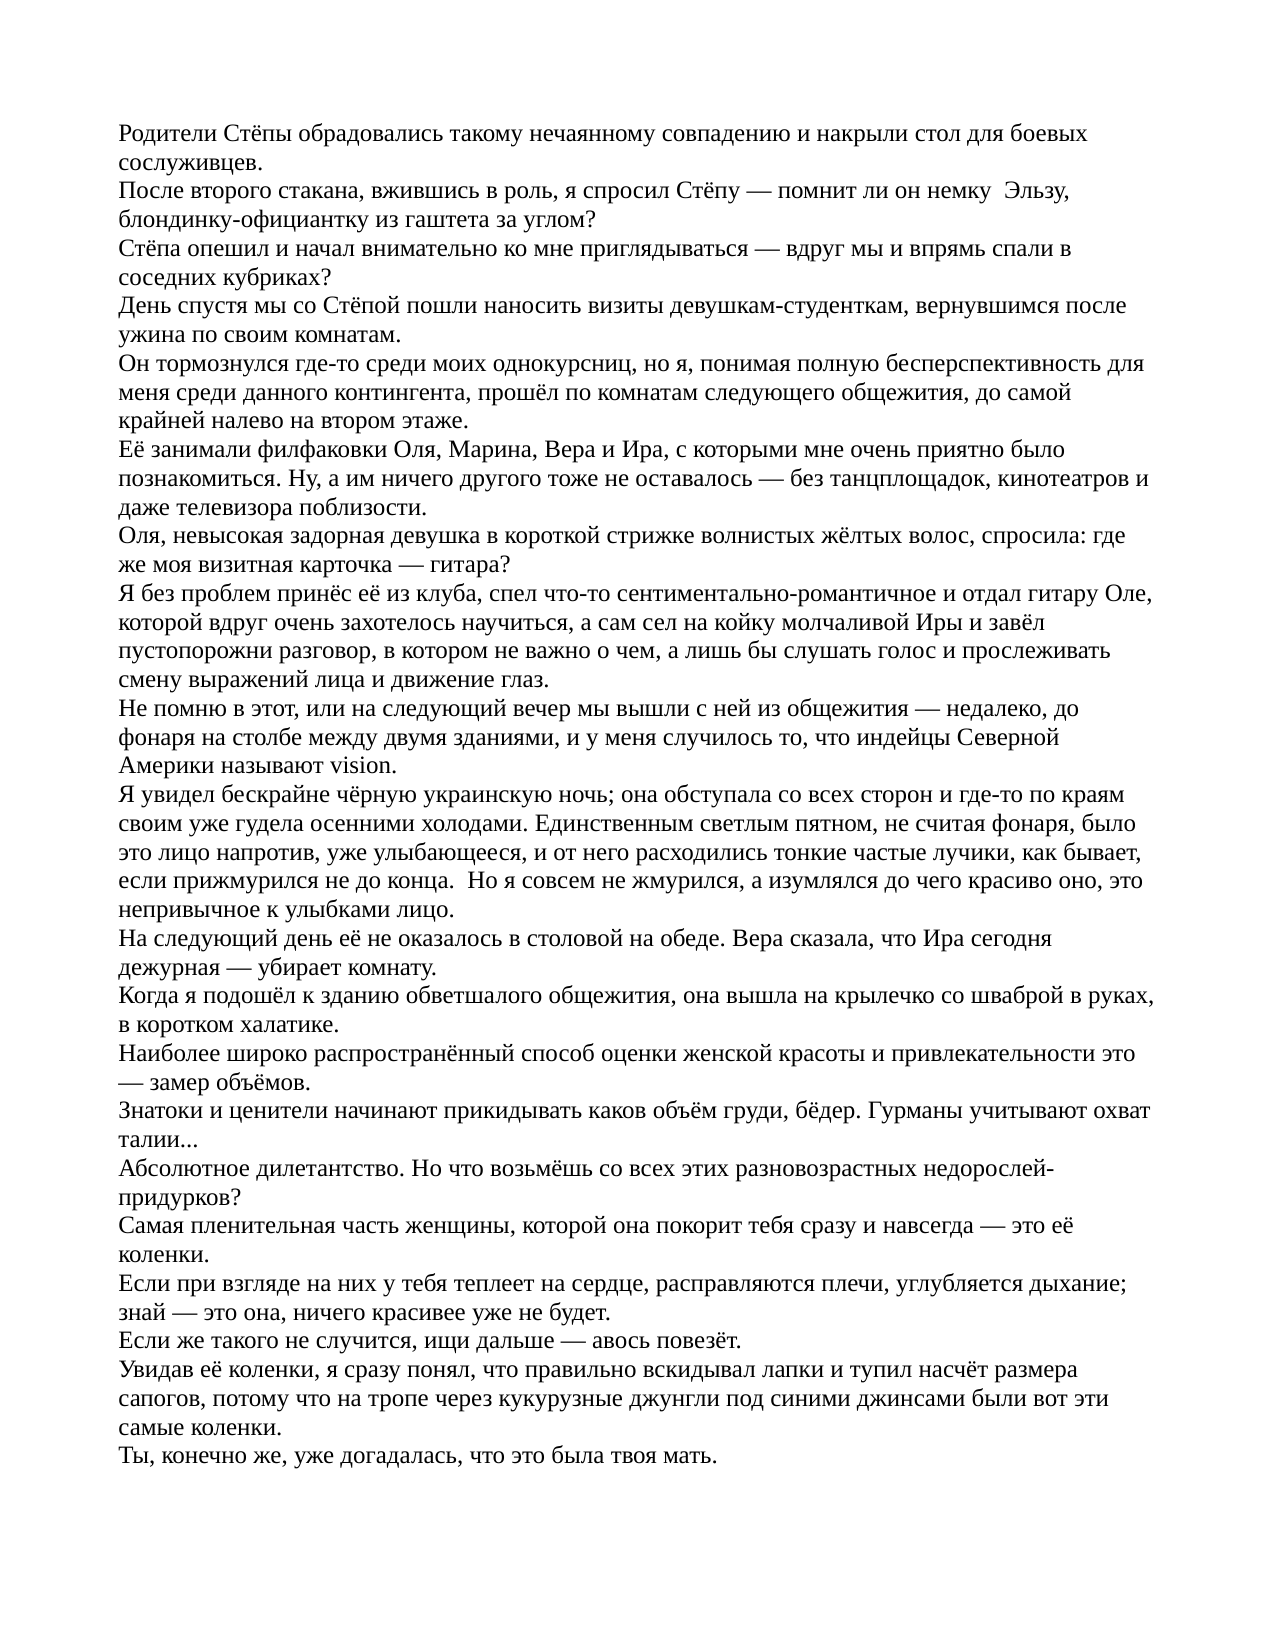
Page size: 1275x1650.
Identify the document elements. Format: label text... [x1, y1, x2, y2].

text Родители Стёпы обрадовались такому нечаянному совпадению и накрыли стол для боевых сослуживцев. [118, 118, 1157, 176]
text Самая пленительная часть женщины, которой она покорит тебя сразу и навсегда — это её коленки. [118, 1211, 1157, 1268]
text Ты, конечно же, уже догадалась, что это была твоя мать. [118, 1441, 1157, 1469]
text Если же такого не случится, ищи дальше — авось повезёт. [118, 1326, 1157, 1354]
text Я без проблем принёс её из клуба, спел что-то сентиментально-романтичное и отдал гитару Оле, которой вдруг очень захотелось научиться, а сам сел на койку молчаливой Иры и завёл пустопорожни разговор, в котором не важно о чем, а лишь бы слушать голос и прослеживать смену выражений лица и движение глаз. [118, 578, 1157, 693]
text Её занимали филфаковки Оля, Марина, Вера и Ира, с которыми мне очень приятно было познакомиться. Ну, а им ничего другого тоже не оставалось — без танцплощадок, кинотеатров и даже телевизора поблизости. [118, 434, 1157, 521]
text Увидав её коленки, я сразу понял, что правильно вскидывал лапки и тупил насчёт размера сапогов, потому что на тропе через кукурузные джунгли под синими джинсами были вот эти самые коленки. [118, 1354, 1157, 1441]
text Если при взгляде на них у тебя теплеет на сердце, расправляются плечи, углубляется дыхание; знай — это она, ничего красивее уже не будет. [118, 1268, 1157, 1326]
text Не помню в этот, или на следующий вечер мы вышли с ней из общежития — недалеко, до фонаря на столбе между двумя зданиями, и у меня случилось то, что индейцы Северной Америки называют vision. [118, 693, 1157, 779]
text Наиболее широко распространённый способ оценки женской красоты и привлекательности это — замер объёмов. [118, 1038, 1157, 1096]
text На следующий день её не оказалось в столовой на обеде. Вера сказала, что Ира сегодня дежурная — убирает комнату. [118, 923, 1157, 981]
text Стёпа опешил и начал внимательно ко мне приглядываться — вдруг мы и впрямь спали в соседних кубриках? [118, 233, 1157, 291]
text День спустя мы со Стёпой пошли наносить визиты девушкам-студенткам, вернувшимся после ужина по своим комнатам. [118, 291, 1157, 348]
text Оля, невысокая задорная девушка в короткой стрижке волнистых жёлтых волос, спросила: где же моя визитная карточка — гитара? [118, 521, 1157, 578]
text Абсолютное дилетантство. Но что возьмёшь со всех этих разновозрастных недорослей-придурков? [118, 1153, 1157, 1211]
text Он тормознулся где-то среди моих однокурсниц, но я, понимая полную бесперспективность для меня среди данного контингента, прошёл по комнатам следующего общежития, до самой крайней налево на втором этаже. [118, 348, 1157, 434]
text Когда я подошёл к зданию обветшалого общежития, она вышла на крылечко со шваброй в руках, в коротком халатике. [118, 981, 1157, 1038]
text Знатоки и ценители начинают прикидывать каков объём груди, бёдер. Гурманы учитывают охват талии... [118, 1096, 1157, 1153]
text После второго стакана, вжившись в роль, я спросил Стёпу — помнит ли он немку Эльзу, блондинку-официантку из гаштета за углом? [118, 176, 1157, 233]
text Я увидел бескрайне чёрную украинскую ночь; она обступала со всех сторон и где-то по краям своим уже гудела осенними холодами. Единственным светлым пятном, не считая фонаря, было это лицо напротив, уже улыбающееся, и от него расходились тонкие частые лучики, как бывает, если прижмурился не до конца. Но я совсем не жмурился, а изумлялся до чего красиво оно, это непривычное к улыбками лицо. [118, 779, 1157, 923]
